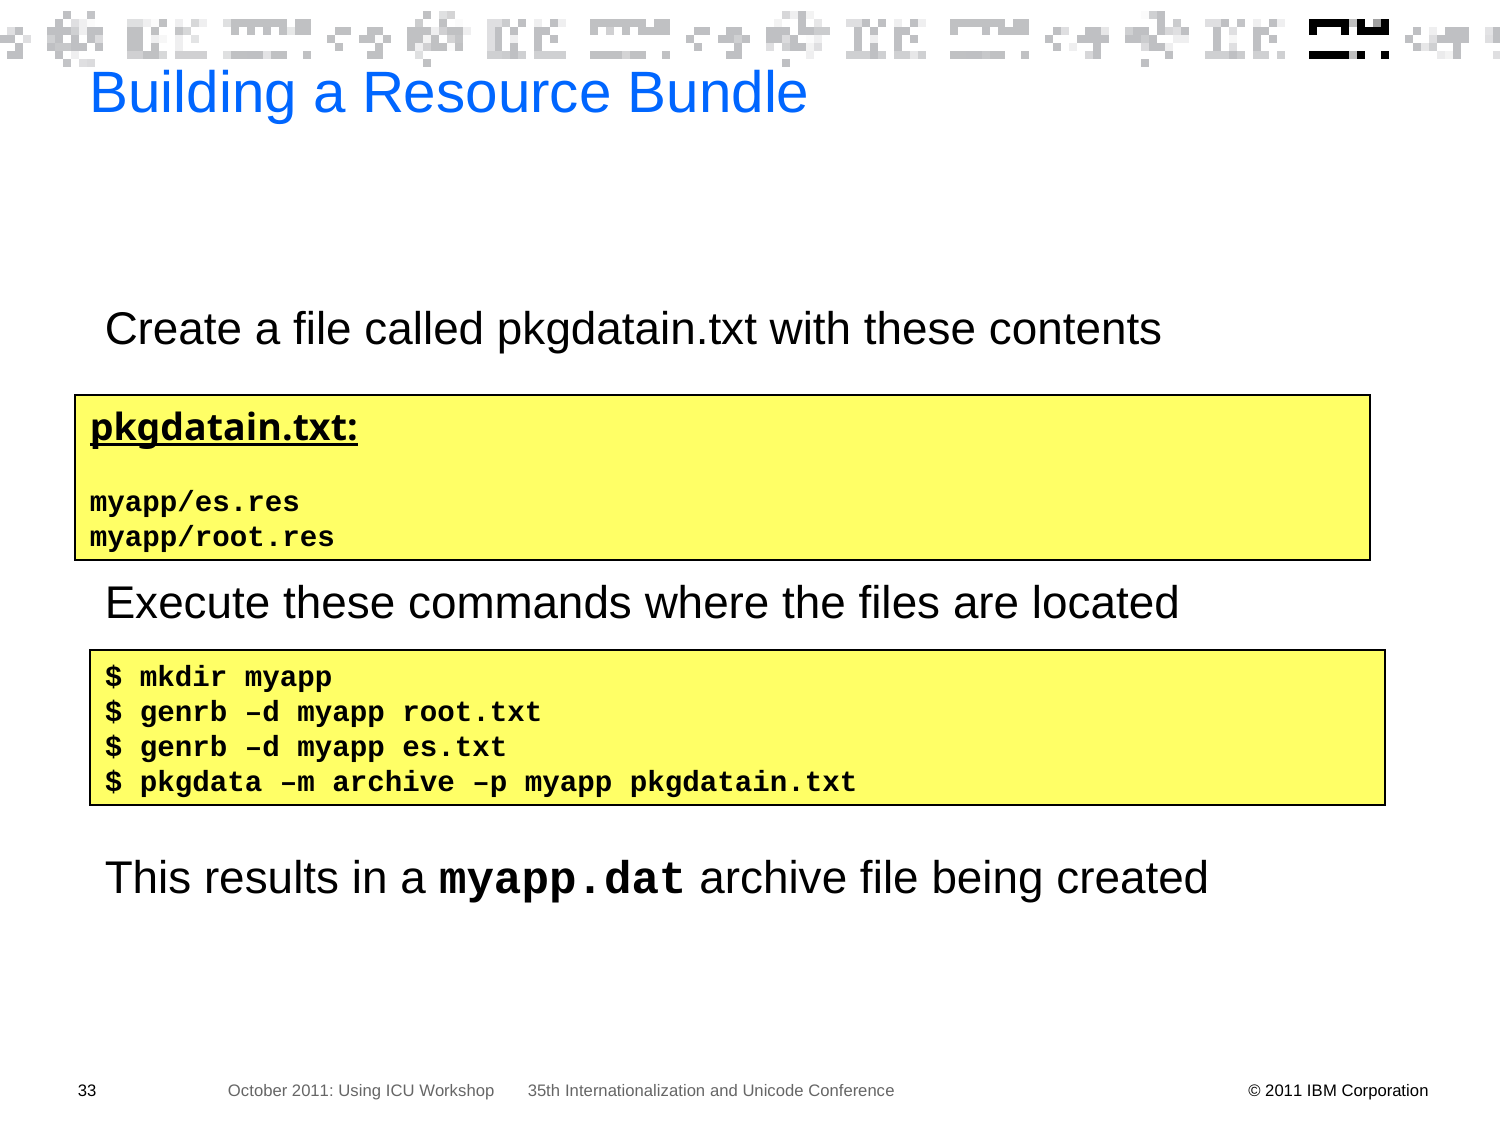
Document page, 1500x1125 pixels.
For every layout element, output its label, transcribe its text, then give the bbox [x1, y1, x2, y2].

text_box $ mkdir myapp $ genrb –d myapp root.txt $ genrb –d myapp es.txt $ pkgdata –m archive –p myapp pkgdatain.txt [90, 649, 1385, 805]
text_box pkgdatain.txt: myapp/es.res myapp/root.res [74, 394, 1370, 561]
title Building a Resource Bundle [75, 37, 1426, 150]
picture [0, 0, 1500, 1066]
list Create a file called pkgdatain.txt with these contents Execute these commands where the files are located This results in a myapp.dat archive file being created [90, 291, 1423, 1011]
